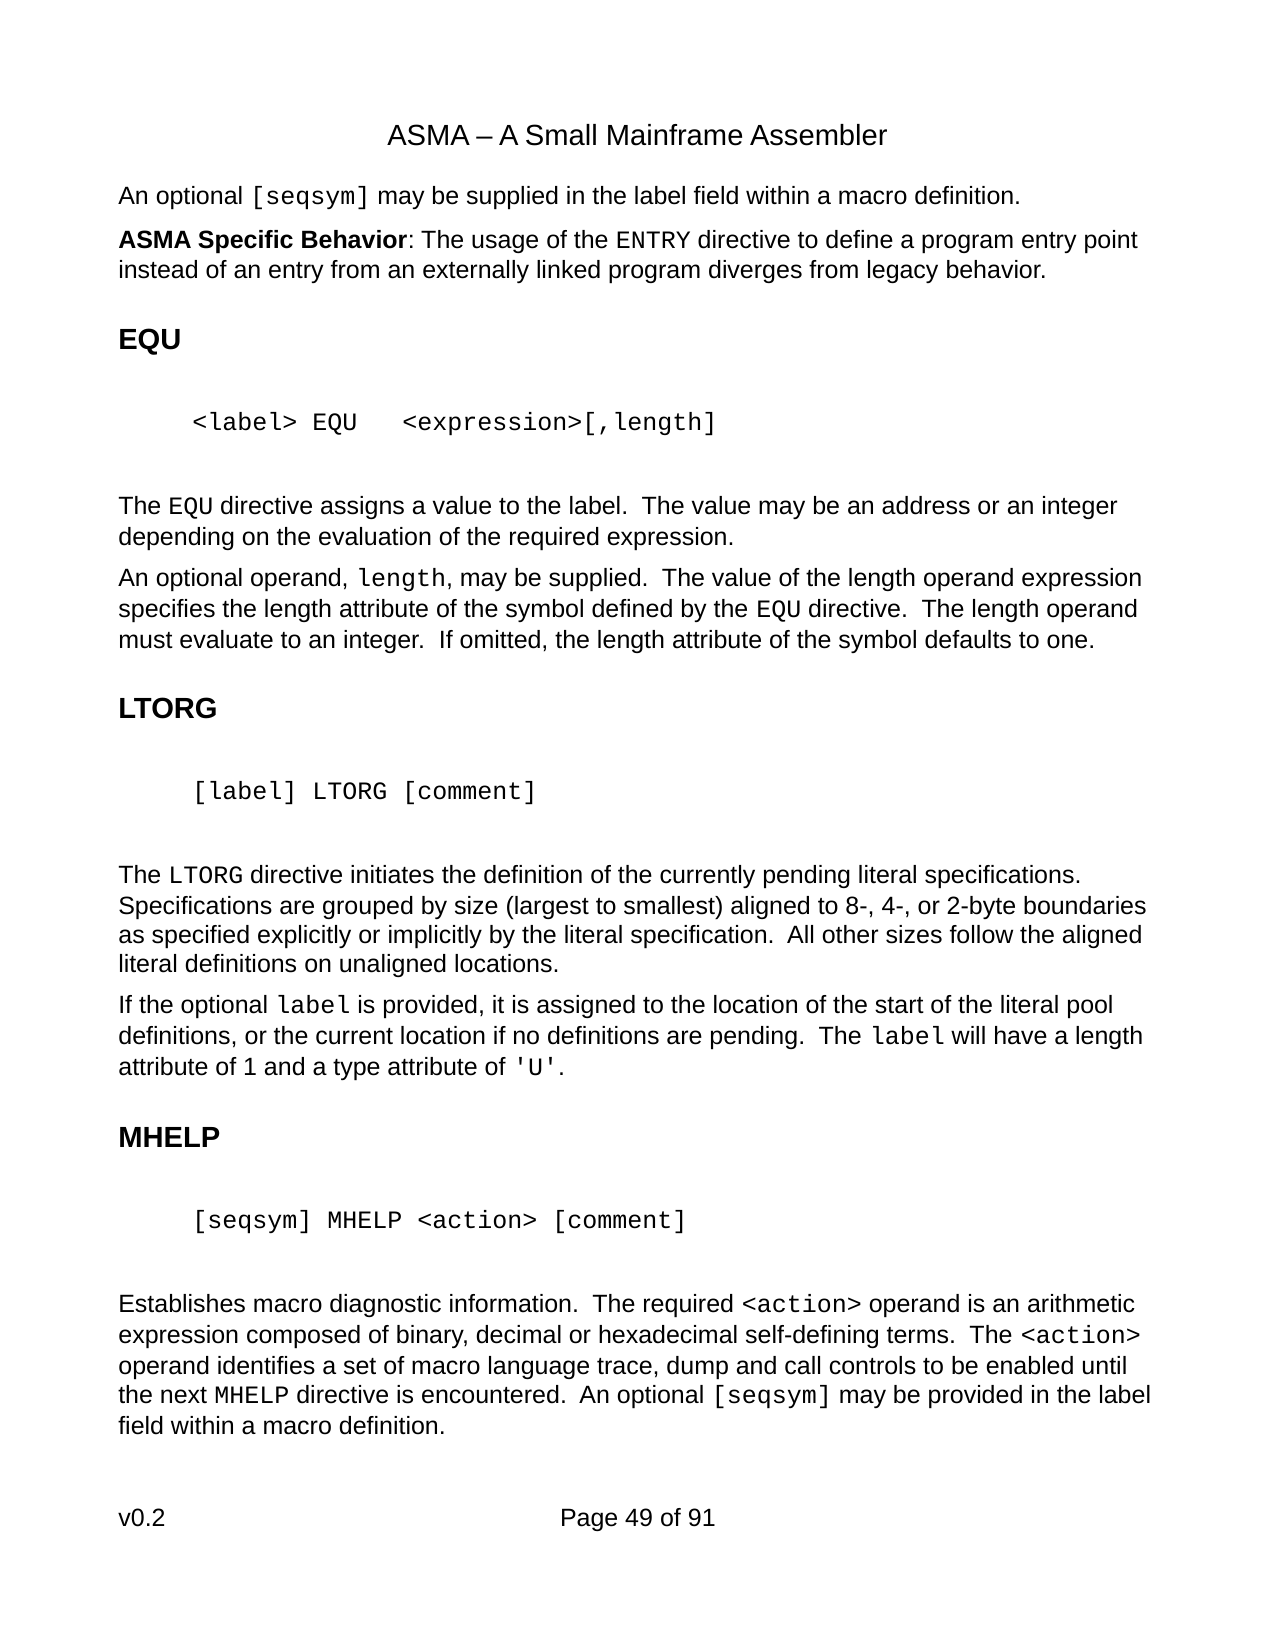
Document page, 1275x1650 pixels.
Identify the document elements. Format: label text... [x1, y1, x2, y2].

subtitle EQU [118, 322, 1157, 355]
text <label> EQU <expression>[,length] [192, 409, 1157, 437]
text ASMA Specific Behavior: The usage of the ENTRY directive to define a program entry point instead of an entry from an externally linked program diverges from legacy behavior. [118, 224, 1157, 284]
subtitle MHELP [118, 1120, 1157, 1154]
text If the optional label is provided, it is assigned to the location of the start of the literal pool definitions, or the current location if no definitions are pending. The label will have a length attribute of 1 and a type attribute of 'U'. [118, 990, 1157, 1083]
text The EQU directive assigns a value to the label. The value may be an address or an integer depending on the evaluation of the required expression. [118, 491, 1157, 551]
text Establishes macro diagnostic information. The required <action> operand is an arithmetic expression composed of binary, decimal or hexadecimal self-defining terms. The <action> operand identifies a set of macro language trace, dump and call controls to be enabled until the next MHELP directive is encountered. An optional [seqsym] may be provided in the label field within a macro definition. [118, 1289, 1157, 1440]
subtitle LTORG [118, 691, 1157, 725]
text [seqsym] MHELP <action> [comment] [192, 1208, 1157, 1236]
text [label] LTORG [comment] [192, 779, 1157, 807]
text The LTORG directive initiates the definition of the currently pending literal specifications. Specifications are grouped by size (largest to smallest) aligned to 8-, 4-, or 2-byte boundaries as specified explicitly or implicitly by the literal specification. All other sizes follow the aligned literal definitions on unaligned locations. [118, 860, 1157, 978]
text An optional operand, length, may be supplied. The value of the length operand expression specifies the length attribute of the symbol defined by the EQU directive. The length operand must evaluate to an integer. If omitted, the length attribute of the symbol defaults to one. [118, 563, 1157, 654]
text An optional [seqsym] may be supplied in the label field within a macro definition. [118, 181, 1157, 212]
